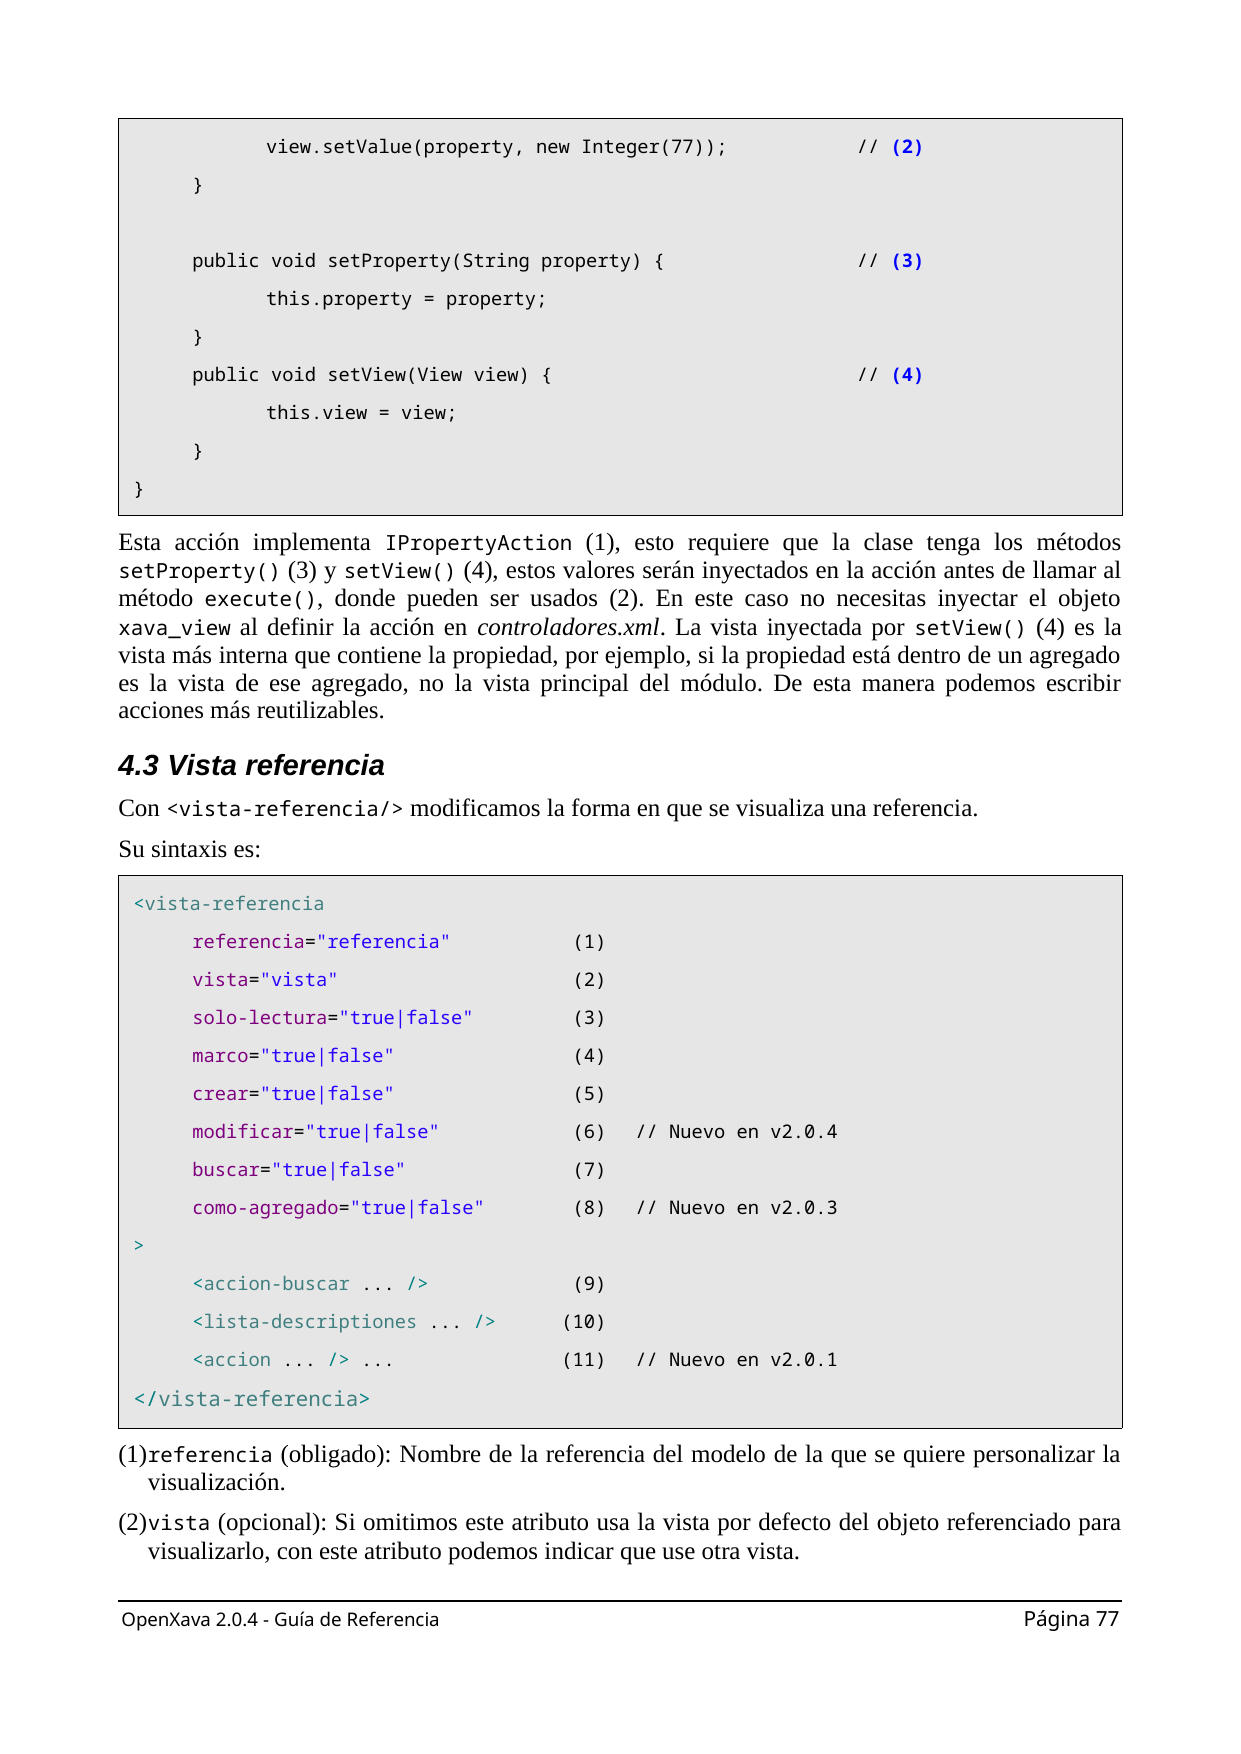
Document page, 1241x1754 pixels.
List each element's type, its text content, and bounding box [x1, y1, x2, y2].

text vista="vista" (2) [119, 951, 1122, 989]
text modificar="true|false" (6) // Nuevo en v2.0.4 [119, 1103, 1122, 1141]
text } [119, 460, 1122, 515]
text crear="true|false" (5) [119, 1065, 1122, 1103]
text public void setProperty(String property) { // (3) [119, 232, 1122, 270]
text public void setView(View view) { // (4) [119, 346, 1122, 384]
text <vista-referencia [119, 876, 1122, 913]
text this.property = property; [119, 270, 1122, 308]
text <accion-buscar ... /> (9) [119, 1256, 1122, 1293]
text > [119, 1217, 1122, 1256]
text buscar="true|false" (7) [119, 1141, 1122, 1179]
text marco="true|false" (4) [119, 1027, 1122, 1065]
text } [119, 422, 1122, 460]
text Con <vista-referencia/> modificamos la forma en que se visualiza una referencia. [118, 794, 1122, 823]
text <accion ... /> ... (11) // Nuevo en v2.0.1 [119, 1332, 1122, 1369]
text Su sintaxis es: [118, 835, 1122, 863]
text solo-lectura="true|false" (3) [119, 989, 1122, 1027]
list referencia (obligado): Nombre de la referencia del modelo de la que se quiere personalizar la visualización. [118, 1440, 1122, 1496]
text como-agregado="true|false" (8) // Nuevo en v2.0.3 [119, 1179, 1122, 1217]
text } [119, 308, 1122, 346]
text </vista-referencia> [119, 1369, 1122, 1428]
text } [119, 156, 1122, 194]
list vista (opcional): Si omitimos este atributo usa la vista por defecto del objeto referenciado para visualizarlo, con este atributo podemos indicar que use otra vista. [118, 1508, 1122, 1564]
text referencia="referencia" (1) [119, 913, 1122, 951]
subtitle Vista referencia [118, 749, 1122, 782]
text Esta acción implementa IPropertyAction (1), esto requiere que la clase tenga los métodos setProperty() (3) y setView() (4), estos valores serán inyectados en la acción antes de llamar al método execute(), donde pueden ser usados (2). En este caso no necesitas inyectar el objeto xava_view al definir la acción en controladores.xml. La vista inyectada por setView() (4) es la vista más interna que contiene la propiedad, por ejemplo, si la propiedad está dentro de un agregado es la vista de ese agregado, no la vista principal del módulo. De esta manera podemos escribir acciones más reutilizables. [118, 528, 1122, 724]
text this.view = view; [119, 384, 1122, 422]
text view.setValue(property, new Integer(77)); // (2) [119, 119, 1122, 156]
text <lista-descriptiones ... /> (10) [119, 1293, 1122, 1332]
